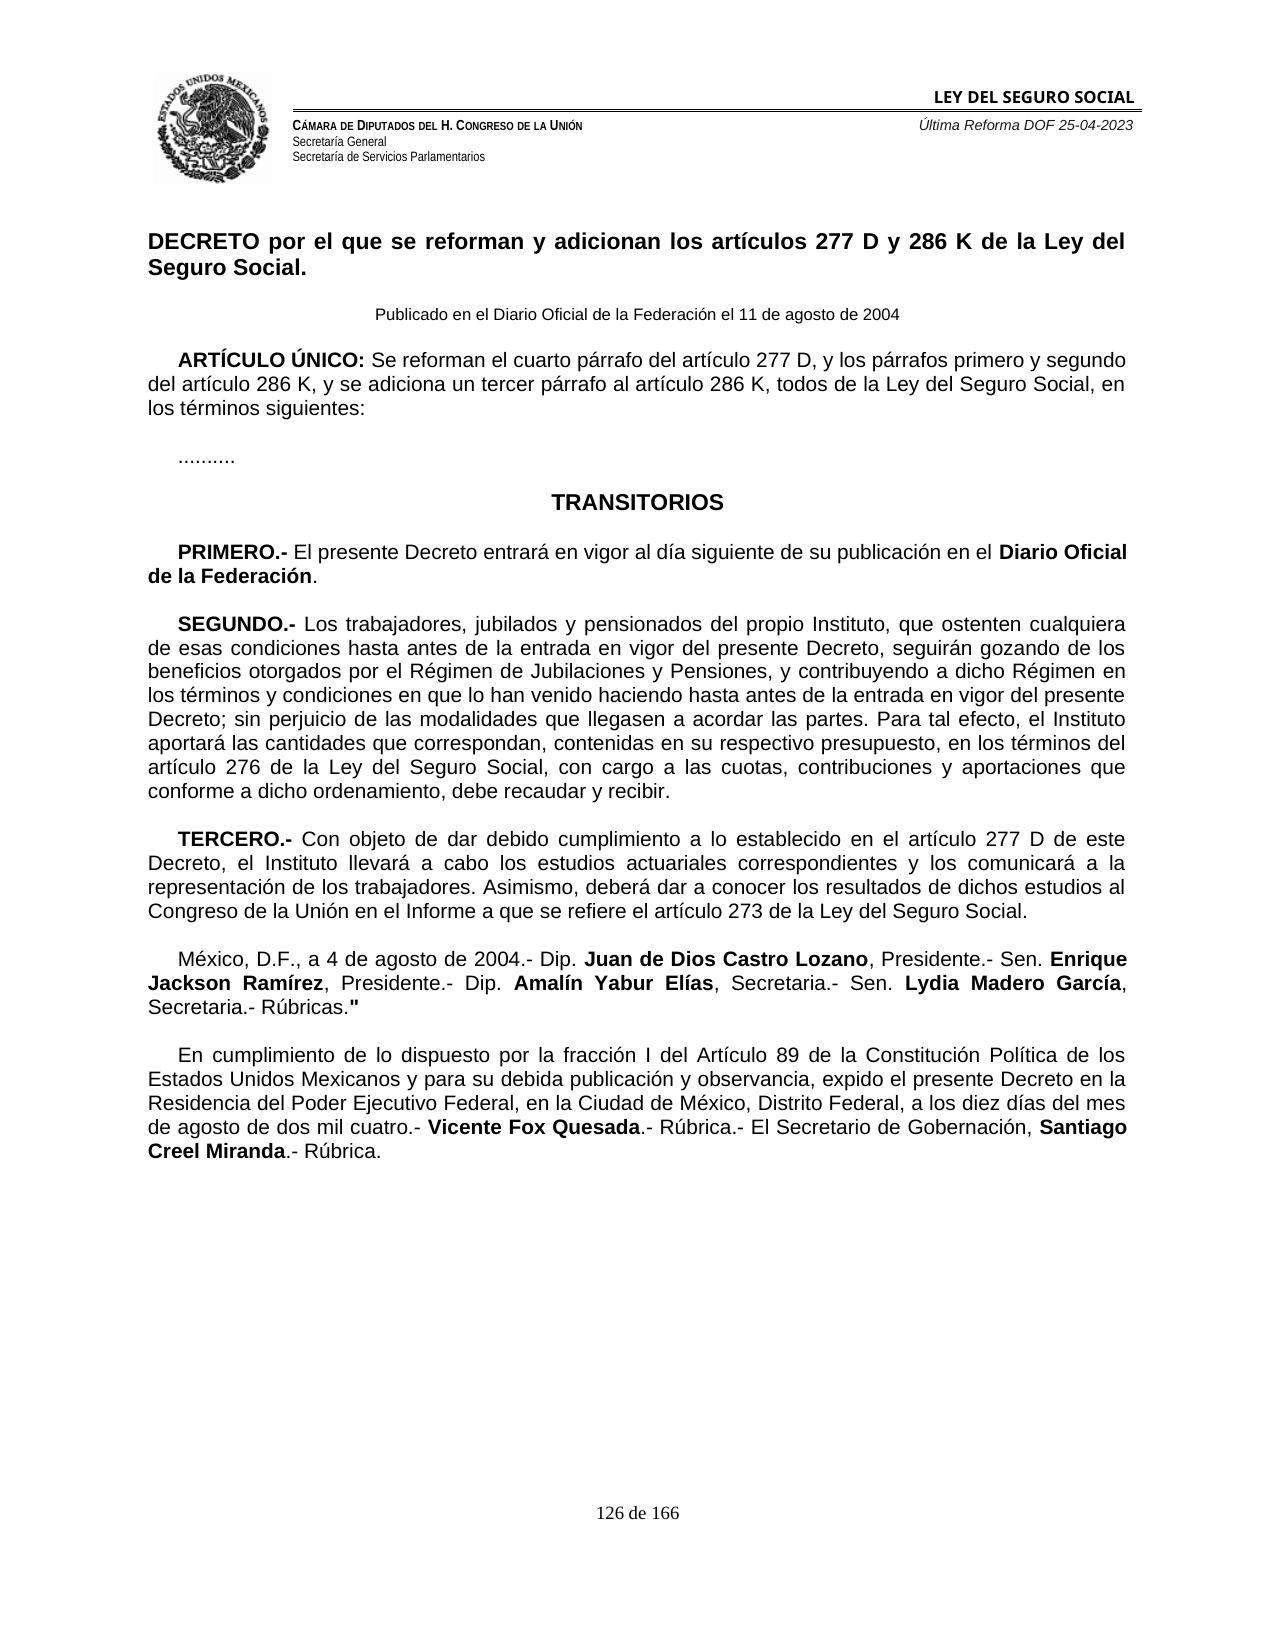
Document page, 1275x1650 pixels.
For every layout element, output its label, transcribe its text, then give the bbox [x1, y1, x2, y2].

text DECRETO por el que se reforman y adicionan los artículos 277 D y 286 K de la Ley del Seguro Social. [148, 228, 1127, 281]
text En cumplimiento de lo dispuesto por la fracción I del Artículo 89 de la Constitución Política de los Estados Unidos Mexicanos y para su debida publicación y observancia, expido el presente Decreto en la Residencia del Poder Ejecutivo Federal, en la Ciudad de México, Distrito Federal, a los diez días del mes de agosto de dos mil cuatro.- Vicente Fox Quesada.- Rúbrica.- El Secretario de Gobernación, Santiago Creel Miranda.- Rúbrica. [148, 1043, 1127, 1162]
text ARTÍCULO ÚNICO: Se reforman el cuarto párrafo del artículo 277 D, y los párrafos primero y segundo del artículo 286 K, y se adiciona un tercer párrafo al artículo 286 K, todos de la Ley del Seguro Social, en los términos siguientes: [148, 348, 1127, 420]
text PRIMERO.- El presente Decreto entrará en vigor al día siguiente de su publicación en el Diario Oficial de la Federación. [148, 539, 1127, 587]
text México, D.F., a 4 de agosto de 2004.- Dip. Juan de Dios Castro Lozano, Presidente.- Sen. Enrique Jackson Ramírez, Presidente.- Dip. Amalín Yabur Elías, Secretaria.- Sen. Lydia Madero García, Secretaria.- Rúbricas." [148, 947, 1127, 1019]
text TERCERO.- Con objeto de dar debido cumplimiento a lo establecido en el artículo 277 D de este Decreto, el Instituto llevará a cabo los estudios actuariales correspondientes y los comunicará a la representación de los trabajadores. Asimismo, deberá dar a conocer los resultados de dichos estudios al Congreso de la Unión en el Informe a que se refiere el artículo 273 de la Ley del Seguro Social. [148, 827, 1127, 923]
text TRANSITORIOS [148, 489, 1127, 516]
text .......... [148, 444, 1127, 468]
text Publicado en el Diario Oficial de la Federación el 11 de agosto de 2004 [148, 305, 1127, 324]
text SEGUNDO.- Los trabajadores, jubilados y pensionados del propio Instituto, que ostenten cualquiera de esas condiciones hasta antes de la entrada en vigor del presente Decreto, seguirán gozando de los beneficios otorgados por el Régimen de Jubilaciones y Pensiones, y contribuyendo a dicho Régimen en los términos y condiciones en que lo han venido haciendo hasta antes de la entrada en vigor del presente Decreto; sin perjuicio de las modalidades que llegasen a acordar las partes. Para tal efecto, el Instituto aportará las cantidades que correspondan, contenidas en su respectivo presupuesto, en los términos del artículo 276 de la Ley del Seguro Social, con cargo a las cuotas, contribuciones y aportaciones que conforme a dicho ordenamiento, debe recaudar y recibir. [148, 611, 1127, 803]
